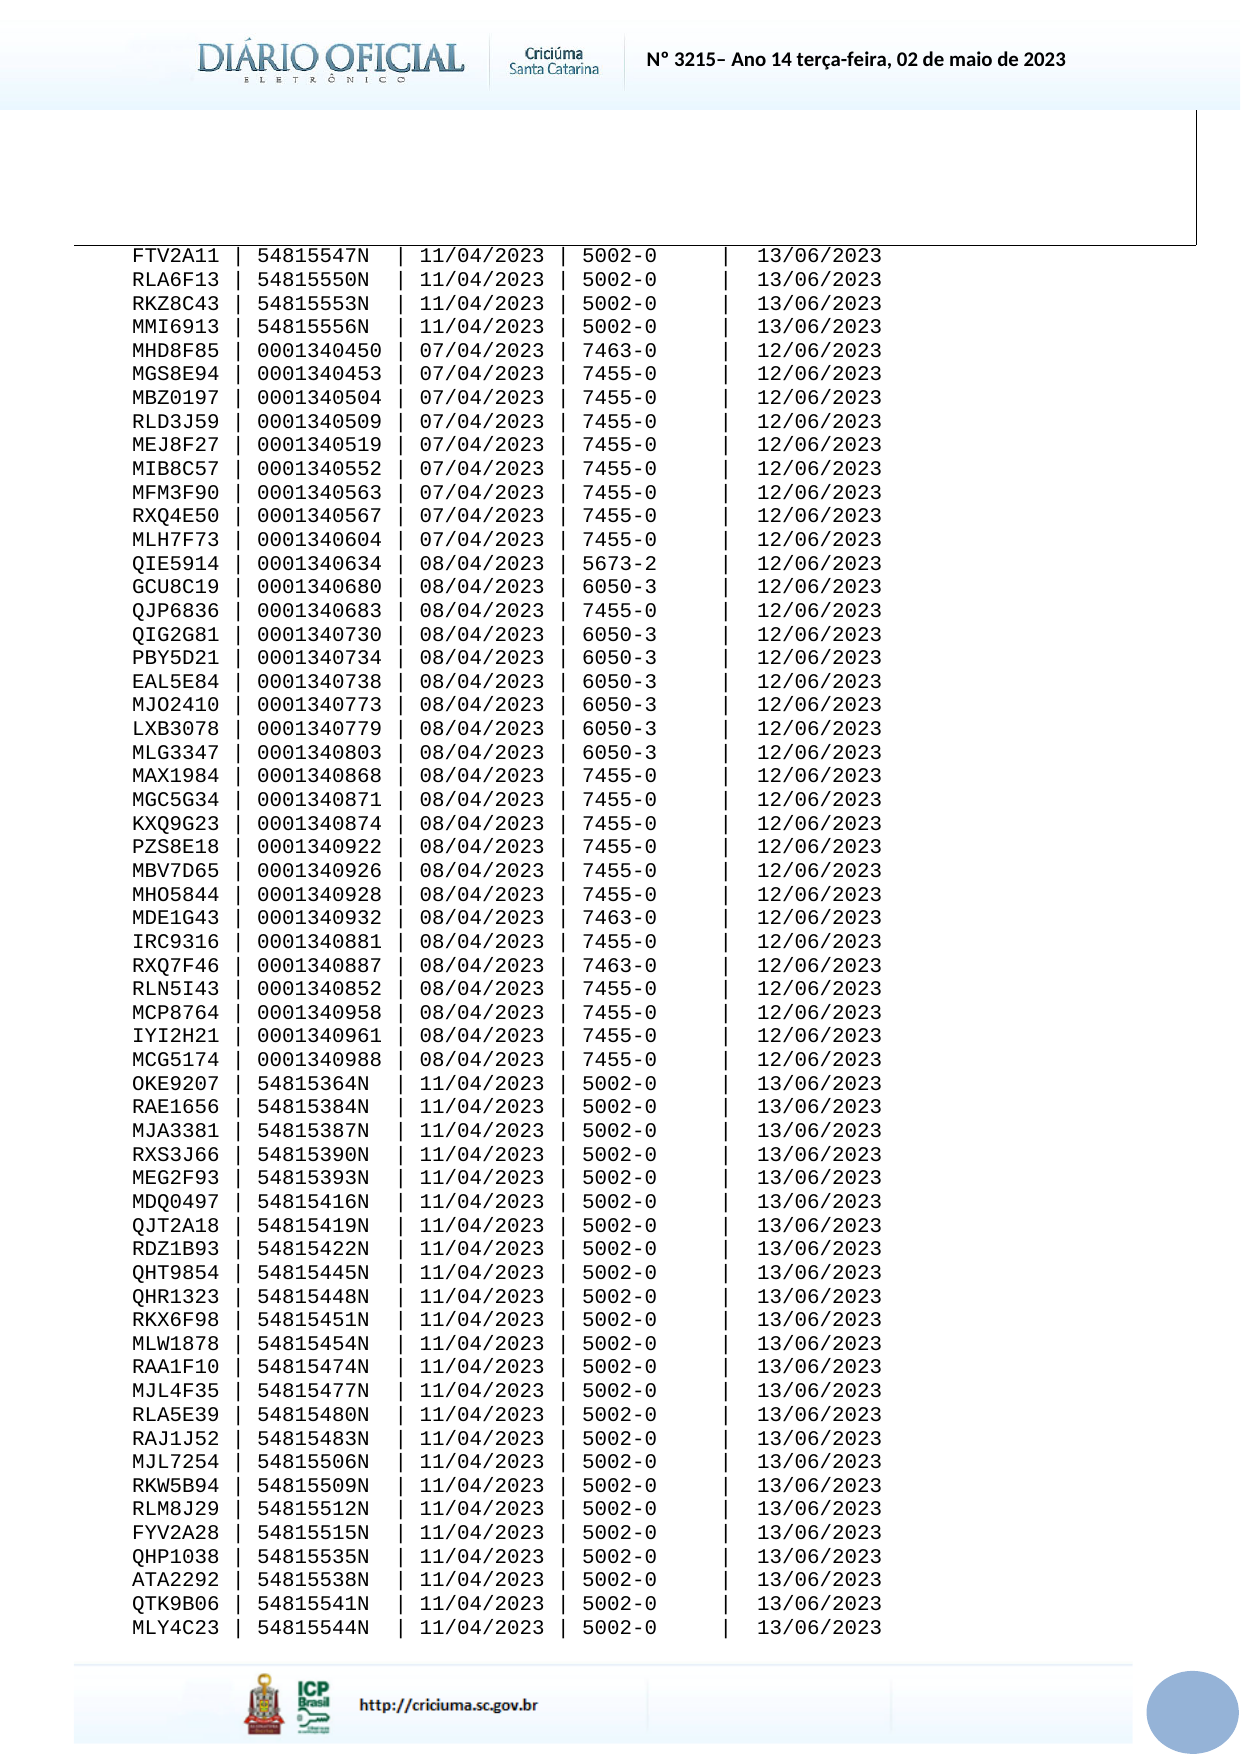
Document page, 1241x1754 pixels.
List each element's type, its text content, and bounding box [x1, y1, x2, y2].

text MHD8F85 | 0001340450 | 07/04/2023 | 7463-0 | 12/06/2023 [44, 340, 1196, 363]
text QHT9854 | 54815445N | 11/04/2023 | 5002-0 | 13/06/2023 [44, 1262, 1196, 1286]
text RXS3J66 | 54815390N | 11/04/2023 | 5002-0 | 13/06/2023 [44, 1144, 1196, 1167]
text QHR1323 | 54815448N | 11/04/2023 | 5002-0 | 13/06/2023 [44, 1286, 1196, 1309]
text RXQ4E50 | 0001340567 | 07/04/2023 | 7455-0 | 12/06/2023 [44, 505, 1196, 529]
text RLD3J59 | 0001340509 | 07/04/2023 | 7455-0 | 12/06/2023 [44, 411, 1196, 434]
text MBV7D65 | 0001340926 | 08/04/2023 | 7455-0 | 12/06/2023 [44, 860, 1196, 884]
text RXQ7F46 | 0001340887 | 08/04/2023 | 7463-0 | 12/06/2023 [44, 954, 1196, 978]
text RAA1F10 | 54815474N | 11/04/2023 | 5002-0 | 13/06/2023 [44, 1357, 1196, 1380]
text FYV2A28 | 54815515N | 11/04/2023 | 5002-0 | 13/06/2023 [44, 1522, 1196, 1546]
text MJL4F35 | 54815477N | 11/04/2023 | 5002-0 | 13/06/2023 [44, 1380, 1196, 1404]
text MDQ0497 | 54815416N | 11/04/2023 | 5002-0 | 13/06/2023 [44, 1191, 1196, 1215]
text EAL5E84 | 0001340738 | 08/04/2023 | 6050-3 | 12/06/2023 [44, 671, 1196, 694]
text MLY4C23 | 54815544N | 11/04/2023 | 5002-0 | 13/06/2023 [44, 1617, 1196, 1640]
text MEG2F93 | 54815393N | 11/04/2023 | 5002-0 | 13/06/2023 [44, 1167, 1196, 1191]
text QJP6836 | 0001340683 | 08/04/2023 | 7455-0 | 12/06/2023 [44, 600, 1196, 623]
text RKX6F98 | 54815451N | 11/04/2023 | 5002-0 | 13/06/2023 [44, 1309, 1196, 1333]
text RLN5I43 | 0001340852 | 08/04/2023 | 7455-0 | 12/06/2023 [44, 978, 1196, 1002]
text MJL7254 | 54815506N | 11/04/2023 | 5002-0 | 13/06/2023 [44, 1451, 1196, 1475]
text MLW1878 | 54815454N | 11/04/2023 | 5002-0 | 13/06/2023 [44, 1333, 1196, 1357]
text MMI6913 | 54815556N | 11/04/2023 | 5002-0 | 13/06/2023 [44, 316, 1196, 340]
text QTK9B06 | 54815541N | 11/04/2023 | 5002-0 | 13/06/2023 [44, 1593, 1196, 1617]
text KXQ9G23 | 0001340874 | 08/04/2023 | 7455-0 | 12/06/2023 [44, 813, 1196, 836]
text PZS8E18 | 0001340922 | 08/04/2023 | 7455-0 | 12/06/2023 [44, 836, 1196, 860]
text MCP8764 | 0001340958 | 08/04/2023 | 7455-0 | 12/06/2023 [44, 1002, 1196, 1026]
text MAX1984 | 0001340868 | 08/04/2023 | 7455-0 | 12/06/2023 [44, 765, 1196, 789]
text QIE5914 | 0001340634 | 08/04/2023 | 5673-2 | 12/06/2023 [44, 553, 1196, 576]
text IYI2H21 | 0001340961 | 08/04/2023 | 7455-0 | 12/06/2023 [44, 1026, 1196, 1049]
text RAE1656 | 54815384N | 11/04/2023 | 5002-0 | 13/06/2023 [44, 1096, 1196, 1120]
text MHO5844 | 0001340928 | 08/04/2023 | 7455-0 | 12/06/2023 [44, 884, 1196, 907]
text MJA3381 | 54815387N | 11/04/2023 | 5002-0 | 13/06/2023 [44, 1120, 1196, 1144]
text GCU8C19 | 0001340680 | 08/04/2023 | 6050-3 | 12/06/2023 [44, 576, 1196, 600]
text MFM3F90 | 0001340563 | 07/04/2023 | 7455-0 | 12/06/2023 [44, 482, 1196, 505]
text FTV2A11 | 54815547N | 11/04/2023 | 5002-0 | 13/06/2023 [44, 245, 1196, 269]
text MLG3347 | 0001340803 | 08/04/2023 | 6050-3 | 12/06/2023 [44, 742, 1196, 765]
text MIB8C57 | 0001340552 | 07/04/2023 | 7455-0 | 12/06/2023 [44, 458, 1196, 482]
text RLM8J29 | 54815512N | 11/04/2023 | 5002-0 | 13/06/2023 [44, 1498, 1196, 1522]
text RKW5B94 | 54815509N | 11/04/2023 | 5002-0 | 13/06/2023 [44, 1475, 1196, 1498]
text RLA6F13 | 54815550N | 11/04/2023 | 5002-0 | 13/06/2023 [44, 269, 1196, 292]
text OKE9207 | 54815364N | 11/04/2023 | 5002-0 | 13/06/2023 [44, 1073, 1196, 1096]
text MBZ0197 | 0001340504 | 07/04/2023 | 7455-0 | 12/06/2023 [44, 387, 1196, 411]
text QIG2G81 | 0001340730 | 08/04/2023 | 6050-3 | 12/06/2023 [44, 623, 1196, 647]
text RAJ1J52 | 54815483N | 11/04/2023 | 5002-0 | 13/06/2023 [44, 1427, 1196, 1451]
text MLH7F73 | 0001340604 | 07/04/2023 | 7455-0 | 12/06/2023 [44, 529, 1196, 553]
text IRC9316 | 0001340881 | 08/04/2023 | 7455-0 | 12/06/2023 [44, 931, 1196, 954]
text MEJ8F27 | 0001340519 | 07/04/2023 | 7455-0 | 12/06/2023 [44, 434, 1196, 458]
text PBY5D21 | 0001340734 | 08/04/2023 | 6050-3 | 12/06/2023 [44, 647, 1196, 671]
text RDZ1B93 | 54815422N | 11/04/2023 | 5002-0 | 13/06/2023 [44, 1238, 1196, 1262]
text MCG5174 | 0001340988 | 08/04/2023 | 7455-0 | 12/06/2023 [44, 1049, 1196, 1073]
text MJO2410 | 0001340773 | 08/04/2023 | 6050-3 | 12/06/2023 [44, 694, 1196, 718]
text RKZ8C43 | 54815553N | 11/04/2023 | 5002-0 | 13/06/2023 [44, 292, 1196, 316]
text ATA2292 | 54815538N | 11/04/2023 | 5002-0 | 13/06/2023 [44, 1569, 1196, 1593]
text MGS8E94 | 0001340453 | 07/04/2023 | 7455-0 | 12/06/2023 [44, 363, 1196, 387]
text MDE1G43 | 0001340932 | 08/04/2023 | 7463-0 | 12/06/2023 [44, 907, 1196, 931]
text MGC5G34 | 0001340871 | 08/04/2023 | 7455-0 | 12/06/2023 [44, 789, 1196, 813]
text LXB3078 | 0001340779 | 08/04/2023 | 6050-3 | 12/06/2023 [44, 718, 1196, 742]
text QJT2A18 | 54815419N | 11/04/2023 | 5002-0 | 13/06/2023 [44, 1215, 1196, 1238]
text QHP1038 | 54815535N | 11/04/2023 | 5002-0 | 13/06/2023 [44, 1546, 1196, 1569]
text RLA5E39 | 54815480N | 11/04/2023 | 5002-0 | 13/06/2023 [44, 1404, 1196, 1427]
